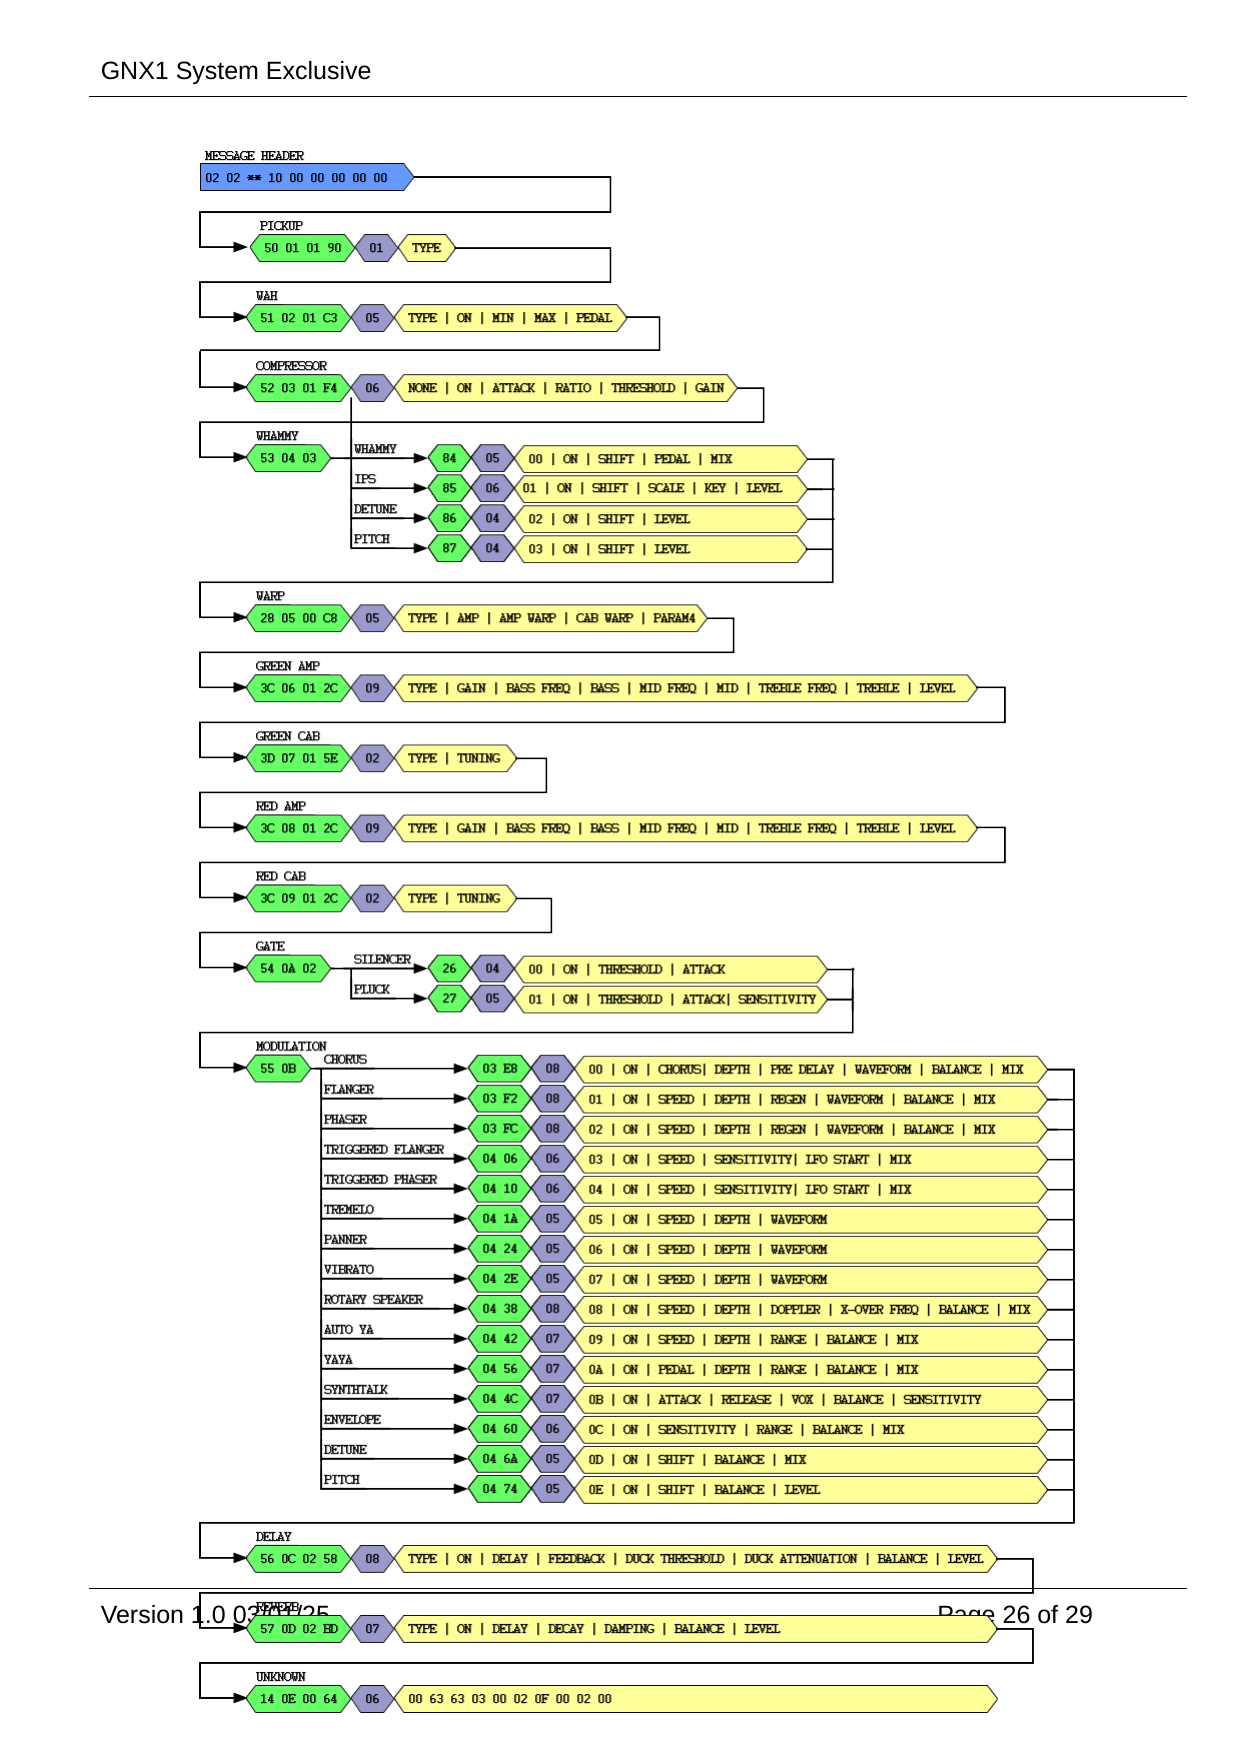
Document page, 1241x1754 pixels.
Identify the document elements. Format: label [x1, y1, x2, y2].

picture [183, 141, 1093, 1730]
